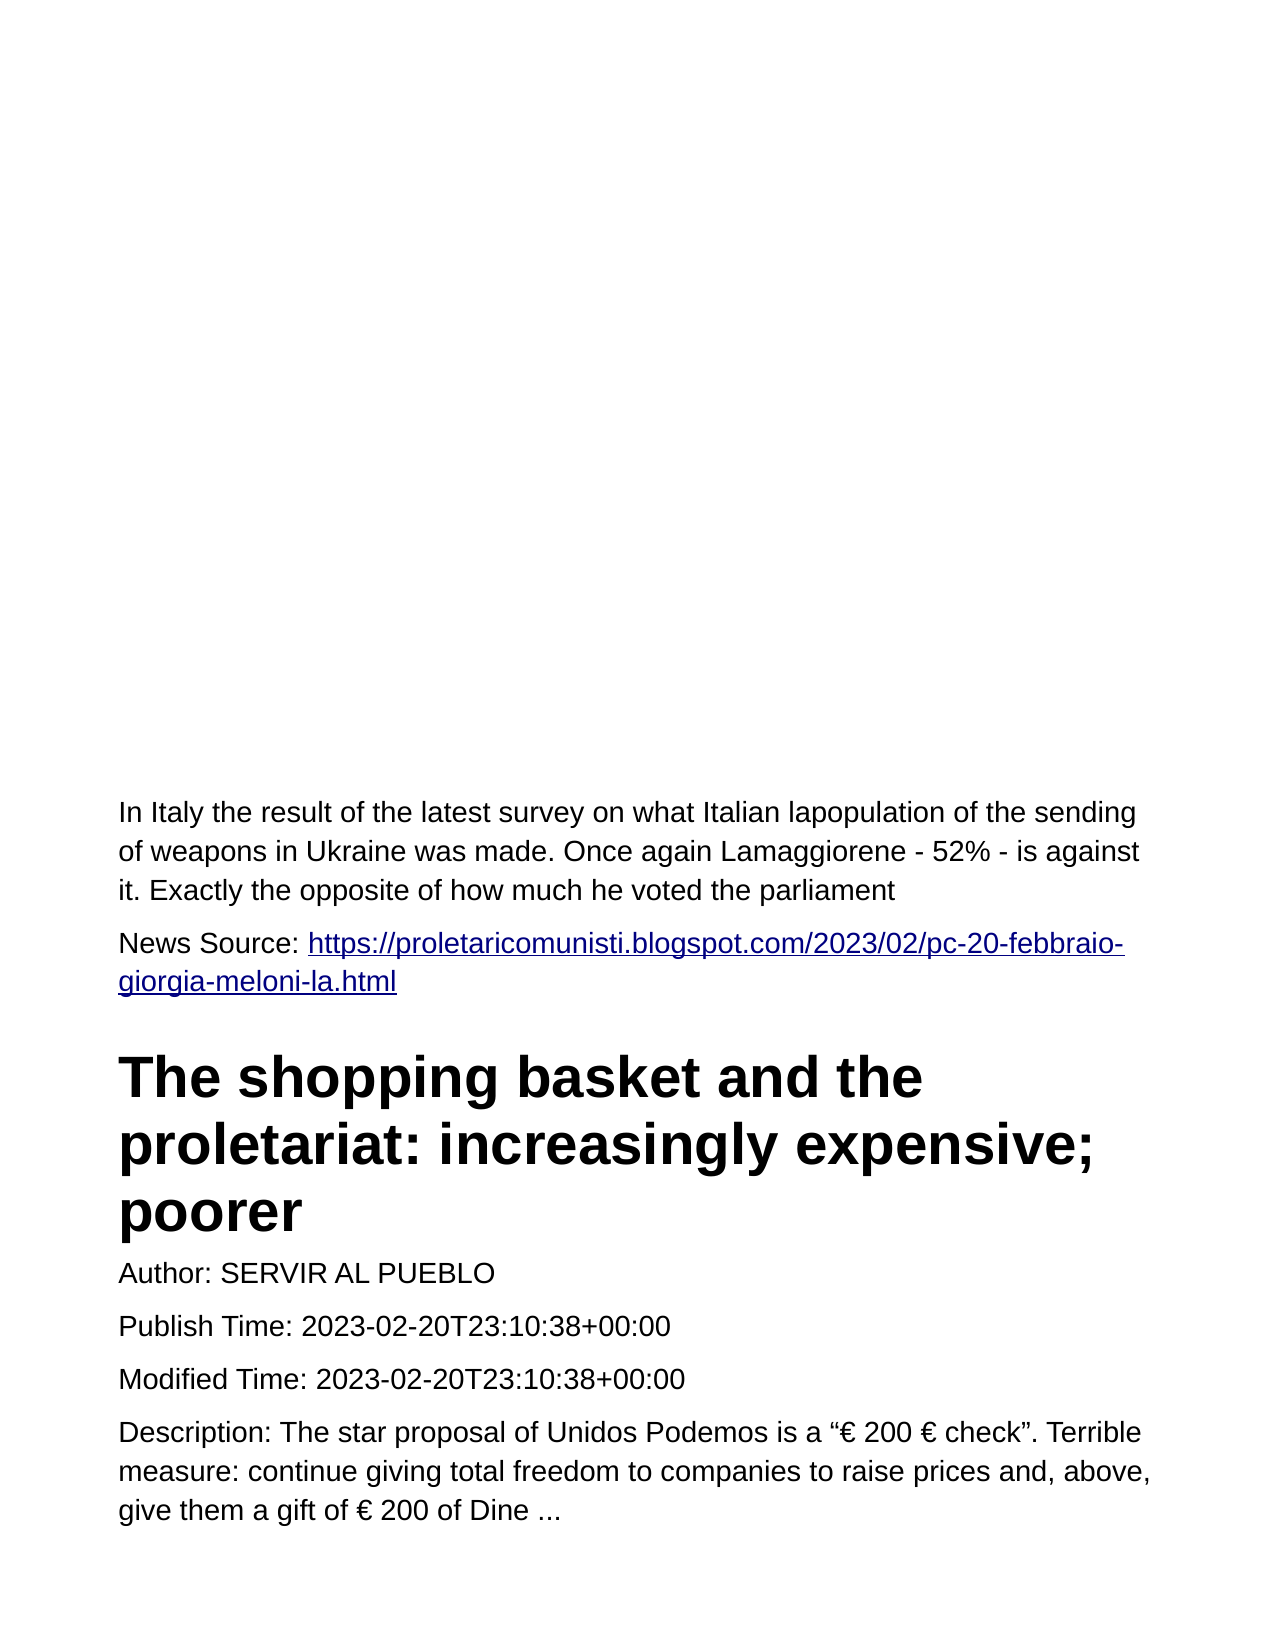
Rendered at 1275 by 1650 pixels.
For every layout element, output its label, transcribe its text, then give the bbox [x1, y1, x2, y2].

text Author: SERVIR AL PUEBLO [118, 1256, 1157, 1289]
text Description: The star proposal of Unidos Podemos is a “€ 200 € check”. Terrible measure: continue giving total freedom to companies to raise prices and, above, give them a gift of € 200 of Dine ... [118, 1415, 1157, 1526]
text Modified Time: 2023-02-20T23:10:38+00:00 [118, 1362, 1157, 1396]
subtitle The shopping basket and the proletariat: increasingly expensive; poorer [118, 1042, 1157, 1243]
text Publish Time: 2023-02-20T23:10:38+00:00 [118, 1309, 1157, 1343]
text In Italy the result of the latest survey on what Italian lapopulation of the sending of weapons in Ukraine was made. Once again Lamaggiorene - 52% - is against it. Exactly the opposite of how much he voted the parliament [118, 169, 1157, 906]
text News Source: https://proletaricomunisti.blogspot.com/2023/02/pc-20-febbraio-giorgia-meloni-la.html [118, 926, 1157, 998]
